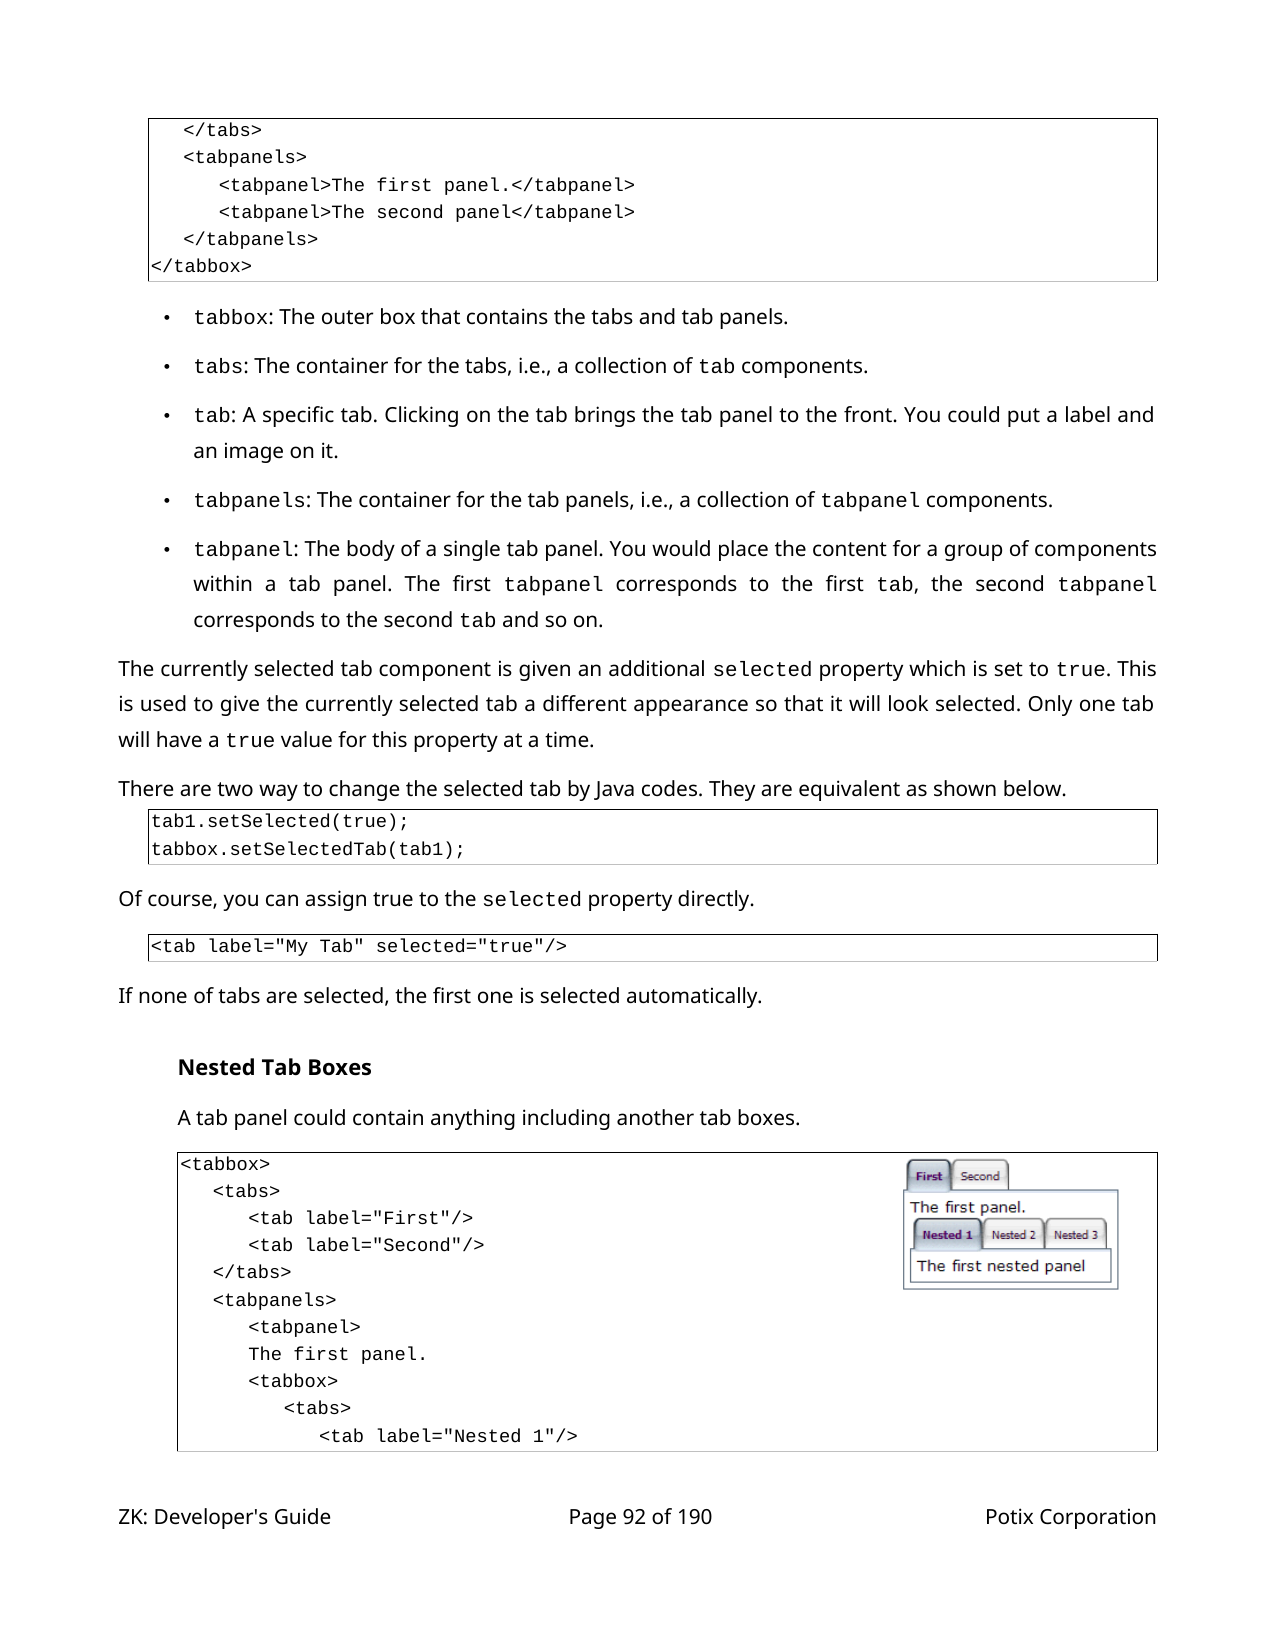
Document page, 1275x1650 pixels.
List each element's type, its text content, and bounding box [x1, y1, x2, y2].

picture [902, 1155, 1122, 1292]
subtitle Nested Tab Boxes [177, 1052, 1157, 1082]
text tab1.setSelected(true); [149, 810, 1157, 833]
text Of course, you can assign true to the selected property directly. [118, 884, 1157, 913]
text <tab label="Second"/> [178, 1233, 902, 1257]
text <tabs> [178, 1396, 1157, 1421]
text <tabpanel>The first panel.</tabpanel> [149, 172, 1157, 197]
text There are two way to change the selected tab by Java codes. They are equivalent as shown below. [118, 774, 1157, 802]
text tabbox.setSelectedTab(tab1); [149, 836, 1157, 864]
list tabpanels: The container for the tab panels, i.e., a collection of tabpanel components. [164, 485, 1157, 513]
text </tabs> [178, 1260, 902, 1284]
text [1122, 1206, 1157, 1230]
text <tabpanels> [149, 145, 1157, 169]
text The currently selected tab component is given an additional selected property which is set to true. This is used to give the currently selected tab a different appearance so that it will look selected. Only one tab will have a true value for this property at a time. [118, 654, 1157, 753]
text </tabbox> [149, 254, 1157, 281]
text <tabbox> [178, 1369, 1157, 1393]
text <tab label="My Tab" selected="true"/> [149, 935, 1157, 961]
text <tab label="First"/> [178, 1206, 902, 1230]
text <tabbox> [178, 1153, 1157, 1176]
text </tabs> [149, 119, 1157, 142]
text [1122, 1179, 1157, 1203]
text A tab panel could contain anything including another tab boxes. [177, 1103, 1157, 1131]
list tabs: The container for the tabs, i.e., a collection of tab components. [164, 351, 1157, 380]
text The first panel. [178, 1342, 1157, 1366]
text </tabpanels> [149, 227, 1157, 251]
text <tab label="Nested 1"/> [178, 1423, 1157, 1451]
text <tabs> [178, 1179, 902, 1203]
list tab: A specific tab. Clicking on the tab brings the tab panel to the front. You could put a label and an image on it. [164, 400, 1157, 464]
text <tabpanel>The second panel</tabpanel> [149, 200, 1157, 224]
list tabbox: The outer box that contains the tabs and tab panels. [164, 302, 1157, 331]
text [1122, 1260, 1157, 1284]
list tabpanel: The body of a single tab panel. You would place the content for a group of components within a tab panel. The first tabpanel corresponds to the first tab, the second tabpanel corresponds to the second tab and so on. [164, 534, 1157, 633]
text [1122, 1233, 1157, 1257]
text <tabpanels> [178, 1287, 1157, 1312]
text If none of tabs are selected, the first one is selected automatically. [118, 981, 1157, 1009]
text <tabpanel> [178, 1315, 1157, 1339]
